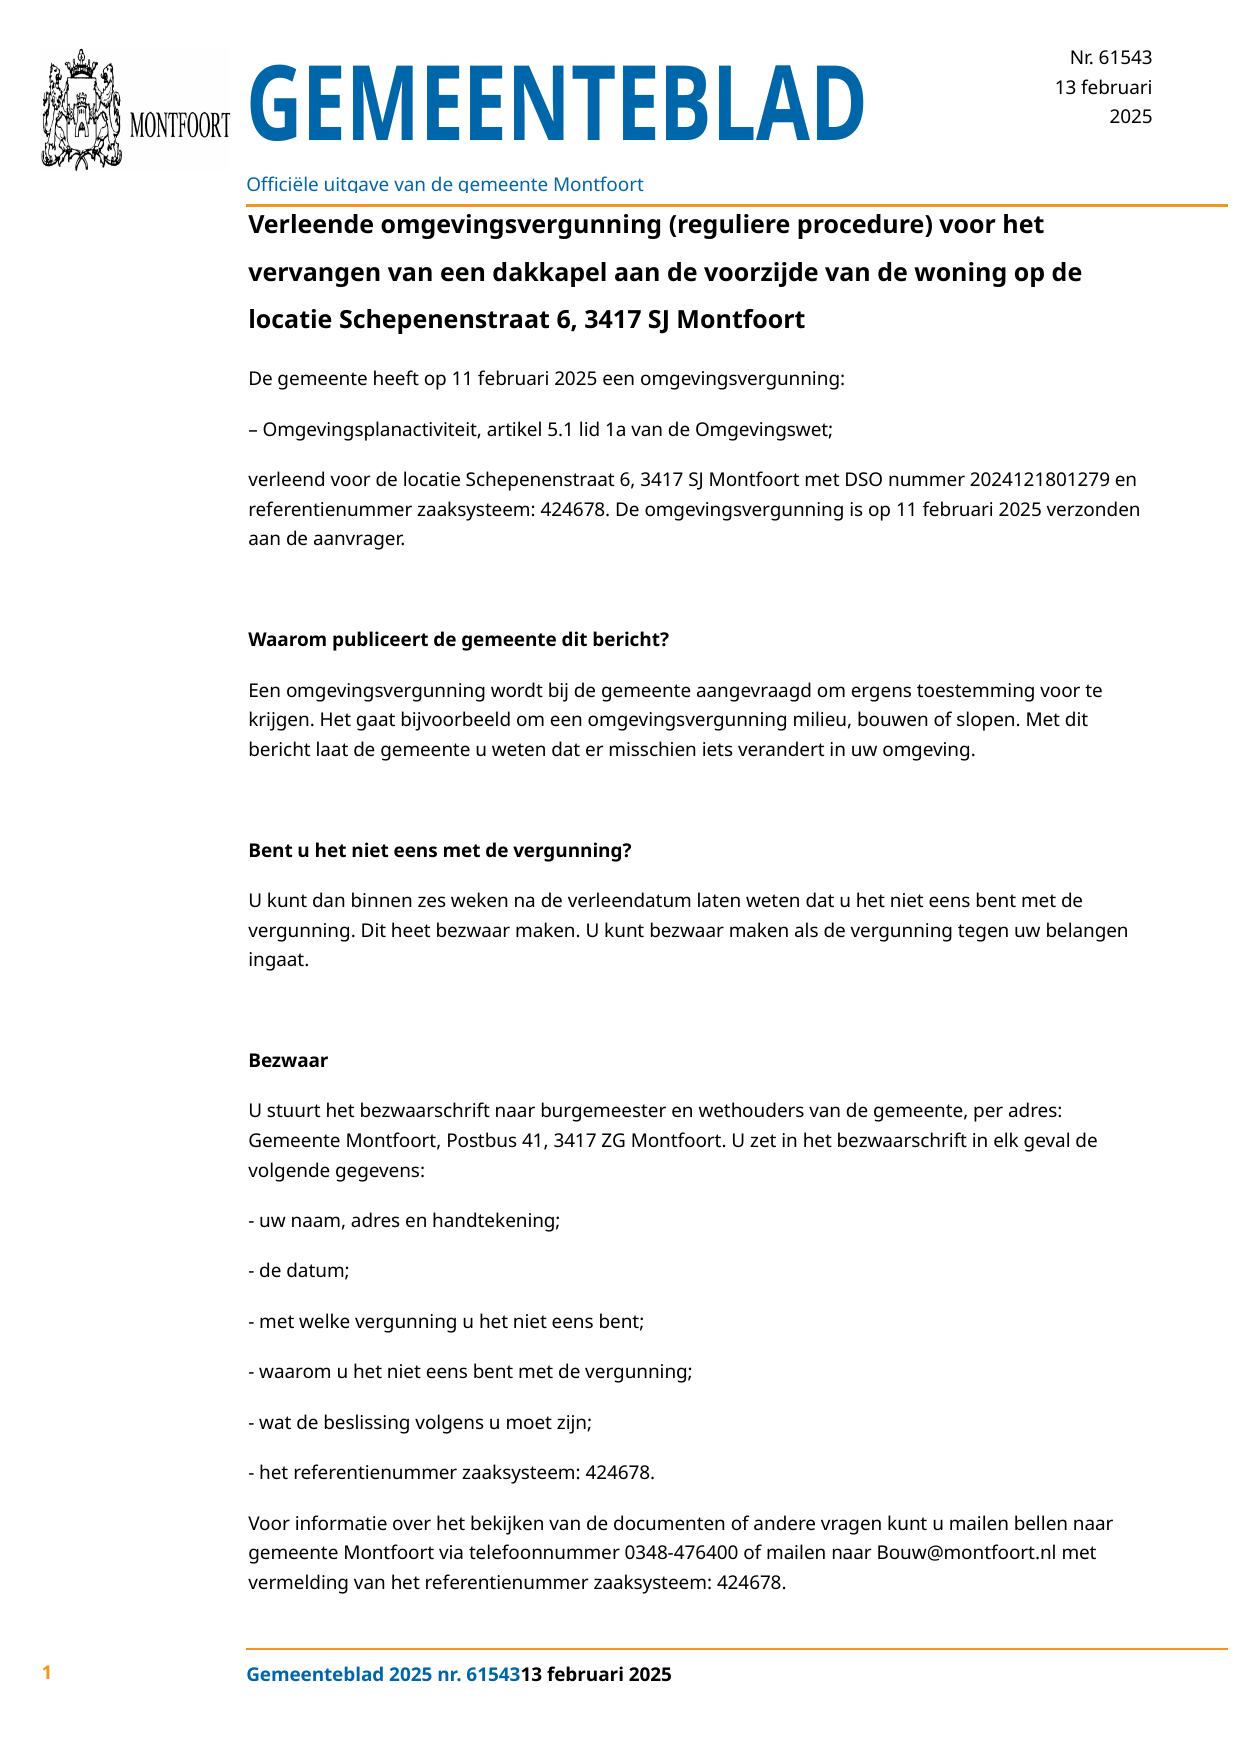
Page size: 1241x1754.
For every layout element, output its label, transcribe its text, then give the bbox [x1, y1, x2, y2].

text U kunt dan binnen zes weken na de verleendatum laten weten dat u het niet eens bent met de vergunning. Dit heet bezwaar maken. U kunt bezwaar maken als de vergunning tegen uw belangen ingaat. [248, 887, 1152, 972]
text Bent u het niet eens met de vergunning? [248, 837, 1152, 862]
text U stuurt het bezwaarschrift naar burgemeester en wethouders van de gemeente, per adres: Gemeente Montfoort, Postbus 41, 3417 ZG Montfoort. U zet in het bezwaarschrift in elk geval de volgende gegevens: [248, 1098, 1152, 1182]
text Waarom publiceert de gemeente dit bericht? [248, 626, 1152, 652]
text – Omgevingsplanactiviteit, artikel 5.1 lid 1a van de Omgevingswet; [248, 416, 1152, 442]
text Een omgevingsvergunning wordt bij de gemeente aangevraagd om ergens toestemming voor te krijgen. Het gaat bijvoorbeeld om een omgevingsvergunning milieu, bouwen of slopen. Met dit bericht laat de gemeente u weten dat er misschien iets verandert in uw omgeving. [248, 677, 1152, 762]
text - waarom u het niet eens bent met de vergunning; [248, 1358, 1152, 1384]
text - wat de beslissing volgens u moet zijn; [248, 1409, 1152, 1434]
text Voor informatie over het bekijken van de documenten of andere vragen kunt u mailen bellen naar gemeente Montfoort via telefoonnummer 0348-476400 of mailen naar Bouw@montfoort.nl met vermelding van het referentienummer zaaksysteem: 424678. [248, 1510, 1152, 1594]
picture [41, 47, 231, 172]
text - uw naam, adres en handtekening; [248, 1207, 1152, 1233]
text Verleende omgevingsvergunning (reguliere procedure) voor het vervangen van een dakkapel aan de voorzijde van de woning op de locatie Schepenenstraat 6, 3417 SJ Montfoort [248, 207, 1152, 336]
text - met welke vergunning u het niet eens bent; [248, 1308, 1152, 1334]
text verleend voor de locatie Schepenenstraat 6, 3417 SJ Montfoort met DSO nummer 2024121801279 en referentienummer zaaksysteem: 424678. De omgevingsvergunning is op 11 februari 2025 verzonden aan de aanvrager. [248, 466, 1152, 551]
text Bezwaar [248, 1047, 1152, 1073]
text - het referentienummer zaaksysteem: 424678. [248, 1459, 1152, 1485]
text De gemeente heeft op 11 februari 2025 een omgevingsvergunning: [248, 366, 1152, 391]
text - de datum; [248, 1258, 1152, 1283]
